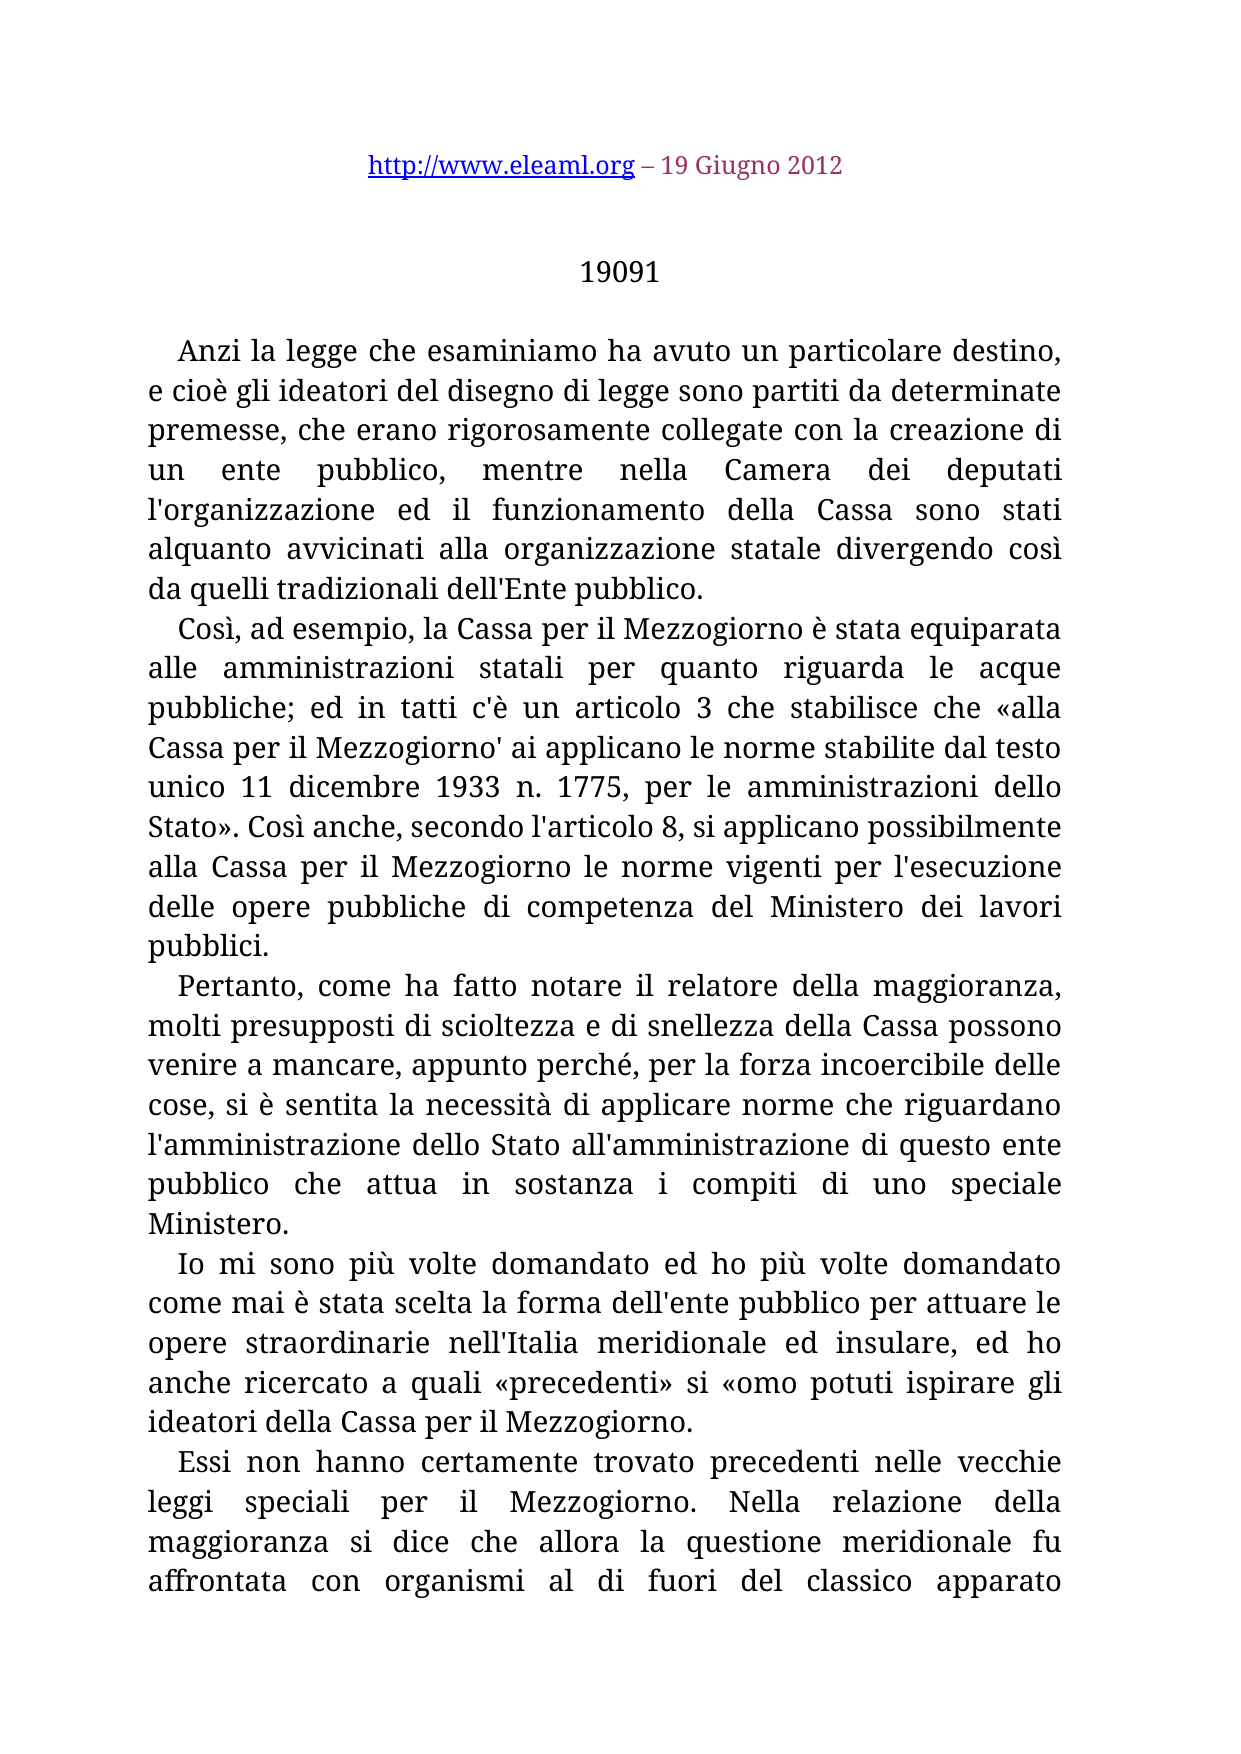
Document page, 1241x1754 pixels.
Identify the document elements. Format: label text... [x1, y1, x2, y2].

text 19091 [148, 251, 1063, 291]
text Anzi la legge che esaminiamo ha avuto un particolare destino, e cioè gli ideatori del disegno di legge sono partiti da determinate premesse, che erano rigorosamente collegate con la creazione di un ente pubblico, mentre nella Camera dei deputati l'organizzazione ed il funzionamento della Cassa sono stati alquanto avvicinati alla organizzazione statale divergendo così da quelli tradizionali dell'Ente pubblico. [148, 330, 1063, 608]
text Io mi sono più volte domandato ed ho più volte domandato come mai è stata scelta la forma dell'ente pubblico per attuare le opere straordinarie nell'Italia meridionale ed insulare, ed ho anche ricercato a quali «precedenti» si «omo potuti ispirare gli ideatori della Cassa per il Mezzogiorno. [148, 1243, 1063, 1441]
text Così, ad esempio, la Cassa per il Mezzogiorno è stata equiparata alle amministrazioni statali per quanto riguarda le acque pubbliche; ed in tatti c'è un articolo 3 che stabilisce che «alla Cassa per il Mezzogiorno' ai applicano le norme stabilite dal testo unico 11 dicembre 1933 n. 1775, per le amministrazioni dello Stato». Così anche, secondo l'articolo 8, si applicano possibilmente alla Cassa per il Mezzogiorno le norme vigenti per l'esecuzione delle opere pubbliche di competenza del Ministero dei lavori pubblici. [148, 608, 1063, 965]
text Pertanto, come ha fatto notare il relatore della maggioranza, molti presupposti di scioltezza e di snellezza della Cassa possono venire a mancare, appunto perché, per la forza incoercibile delle cose, si è sentita la necessità di applicare norme che riguardano l'amministrazione dello Stato all'amministrazione di questo ente pubblico che attua in sostanza i compiti di uno speciale Ministero. [148, 965, 1063, 1243]
text Essi non hanno certamente trovato precedenti nelle vecchie leggi speciali per il Mezzogiorno. Nella relazione della maggioranza si dice che allora la questione meridionale fu affrontata con organismi al di fuori del classico apparato [148, 1441, 1063, 1600]
